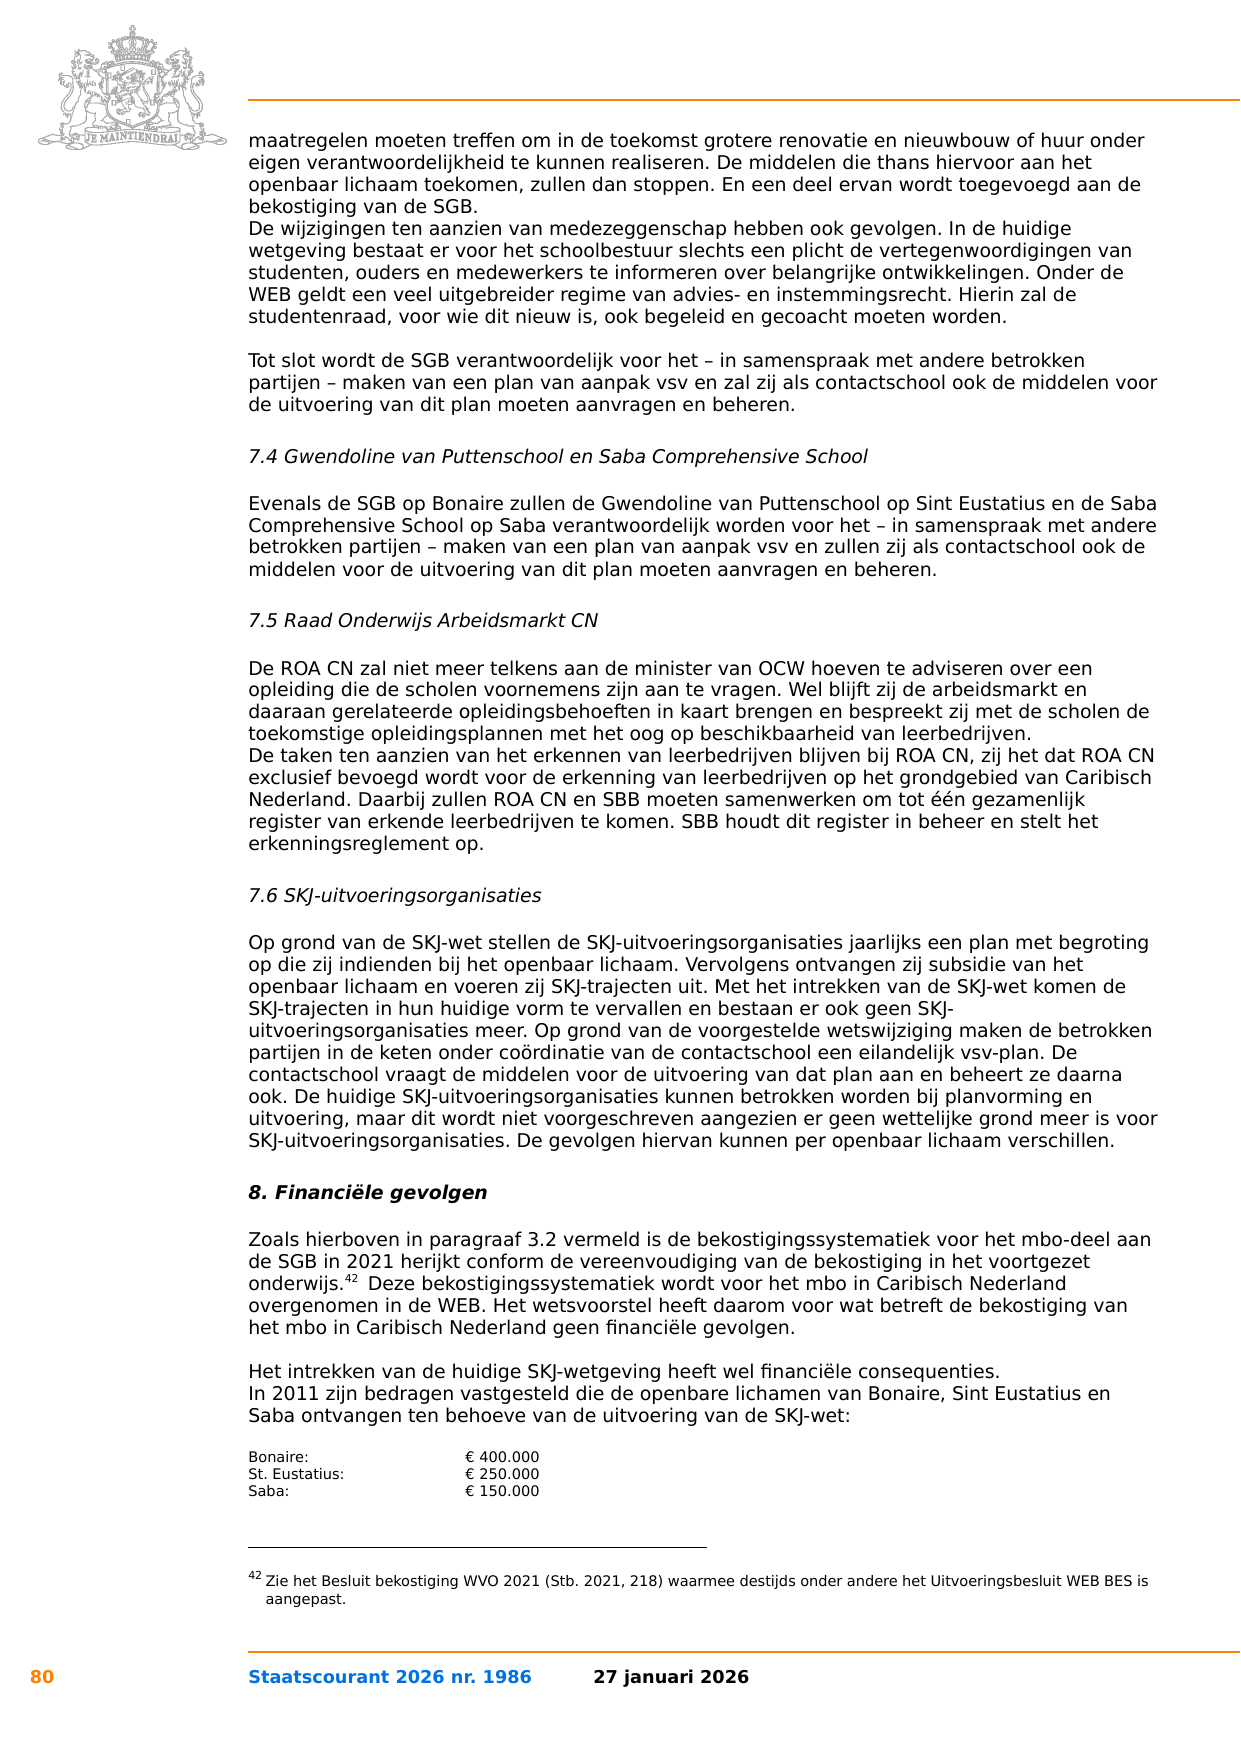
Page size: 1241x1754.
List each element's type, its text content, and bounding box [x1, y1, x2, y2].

text De taken ten aanzien van het erkennen van leerbedrijven blijven bij ROA CN, zij het dat ROA CN exclusief bevoegd wordt voor de erkenning van leerbedrijven op het grondgebied van Caribisch Nederland. Daarbij zullen ROA CN en SBB moeten samenwerken om tot één gezamenlijk register van erkende leerbedrijven te komen. SBB houdt dit register in beheer en stelt het erkenningsreglement op. [248, 745, 1163, 855]
text In 2011 zijn bedragen vastgesteld die de openbare lichamen van Bonaire, Sint Eustatius en Saba ontvangen ten behoeve van de uitvoering van de SKJ-wet: [248, 1383, 1163, 1427]
text De ROA CN zal niet meer telkens aan de minister van OCW hoeven te adviseren over een opleiding die de scholen voornemens zijn aan te vragen. Wel blijft zij de arbeidsmarkt en daaraan gerelateerde opleidingsbehoeften in kaart brengen en bespreekt zij met de scholen de toekomstige opleidingsplannen met het oog op beschikbaarheid van leerbedrijven. [248, 657, 1163, 745]
table_header € 400.000 [459, 1449, 1163, 1466]
subtitle 7.4 Gwendoline van Puttenschool en Saba Comprehensive School [248, 446, 1163, 467]
text Tot slot wordt de SGB verantwoordelijk voor het – in samenspraak met andere betrokken partijen – maken van een plan van aanpak vsv en zal zij als contactschool ook de middelen voor de uitvoering van dit plan moeten aanvragen en beheren. [248, 349, 1163, 416]
table_cell € 150.000 [459, 1483, 1163, 1499]
table_cell € 250.000 [459, 1466, 1163, 1482]
subtitle 7.5 Raad Onderwijs Arbeidsmarkt CN [248, 610, 1163, 632]
table_cell Saba: [248, 1483, 459, 1499]
text maatregelen moeten treffen om in de toekomst grotere renovatie en nieuwbouw of huur onder eigen verantwoordelijkheid te kunnen realiseren. De middelen die thans hiervoor aan het openbaar lichaam toekomen, zullen dan stoppen. En een deel ervan wordt toegevoegd aan de bekostiging van de SGB. [248, 130, 1163, 218]
table_header Bonaire: [248, 1449, 459, 1466]
subtitle 8. Financiële gevolgen [248, 1182, 1163, 1204]
text De wijzigingen ten aanzien van medezeggenschap hebben ook gevolgen. In de huidige wetgeving bestaat er voor het schoolbestuur slechts een plicht de vertegenwoordigingen van studenten, ouders en medewerkers te informeren over belangrijke ontwikkelingen. Onder de WEB geldt een veel uitgebreider regime van advies- en instemmingsrecht. Hierin zal de studentenraad, voor wie dit nieuw is, ook begeleid en gecoacht moeten worden. [248, 218, 1163, 328]
text Zoals hierboven in paragraaf 3.2 vermeld is de bekostigingssystematiek voor het mbo-deel aan de SGB in 2021 herijkt conform de vereenvoudiging van de bekostiging in het voortgezet onderwijs. Deze bekostigingssystematiek wordt voor het mbo in Caribisch Nederland overgenomen in de WEB. Het wetsvoorstel heeft daarom voor wat betreft de bekostiging van het mbo in Caribisch Nederland geen financiële gevolgen. [248, 1229, 1163, 1339]
text Op grond van de SKJ-wet stellen de SKJ-uitvoeringsorganisaties jaarlijks een plan met begroting op die zij indienden bij het openbaar lichaam. Vervolgens ontvangen zij subsidie van het openbaar lichaam en voeren zij SKJ-trajecten uit. Met het intrekken van de SKJ-wet komen de SKJ-trajecten in hun huidige vorm te vervallen en bestaan er ook geen SKJ-uitvoeringsorganisaties meer. Op grond van de voorgestelde wetswijziging maken de betrokken partijen in de keten onder coördinatie van de contactschool een eilandelijk vsv-plan. De contactschool vraagt de middelen voor de uitvoering van dat plan aan en beheert ze daarna ook. De huidige SKJ-uitvoeringsorganisaties kunnen betrokken worden bij planvorming en uitvoering, maar dit wordt niet voorgeschreven aangezien er geen wettelijke grond meer is voor SKJ-uitvoeringsorganisaties. De gevolgen hiervan kunnen per openbaar lichaam verschillen. [248, 932, 1163, 1152]
picture [38, 25, 227, 150]
subtitle 7.6 SKJ-uitvoeringsorganisaties [248, 885, 1163, 907]
text Het intrekken van de huidige SKJ-wetgeving heeft wel financiële consequenties. [248, 1361, 1163, 1383]
text Evenals de SGB op Bonaire zullen de Gwendoline van Puttenschool op Sint Eustatius en de Saba Comprehensive School op Saba verantwoordelijk worden voor het – in samenspraak met andere betrokken partijen – maken van een plan van aanpak vsv en zullen zij als contactschool ook de middelen voor de uitvoering van dit plan moeten aanvragen en beheren. [248, 492, 1163, 580]
text Zie het Besluit bekostiging WVO 2021 (Stb. 2021, 218) waarmee destijds onder andere het Uitvoeringsbesluit WEB BES is aangepast. [248, 1569, 1163, 1608]
table_cell St. Eustatius: [248, 1466, 459, 1482]
